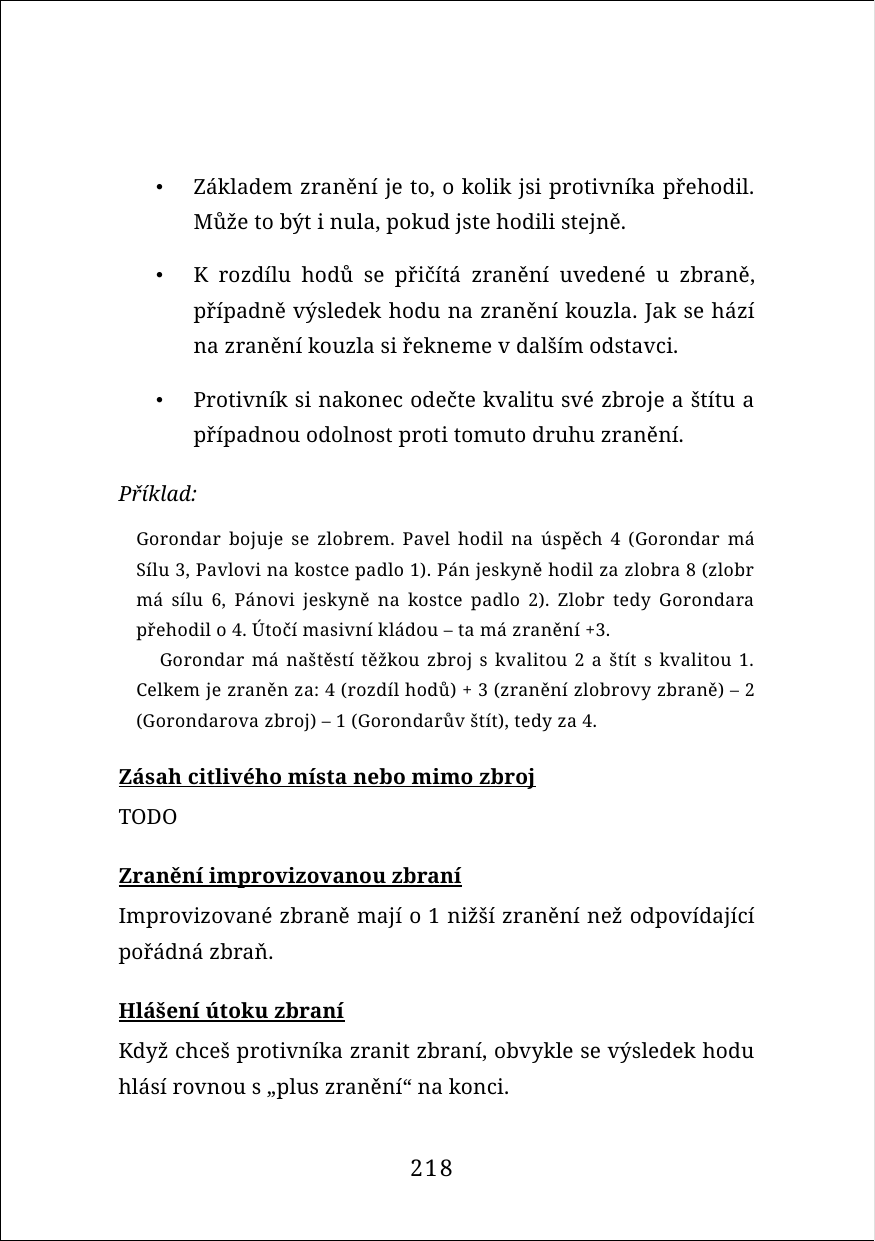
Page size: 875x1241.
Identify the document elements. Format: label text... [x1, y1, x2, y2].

subtitle Zásah citlivého místa nebo mimo zbroj [118, 762, 756, 790]
text TODO [118, 802, 756, 831]
subtitle Zranění improvizovanou zbraní [118, 861, 756, 890]
list Protivník si nakonec odečte kvalitu své zbroje a štítu a případnou odolnost proti tomuto druhu zranění. [156, 385, 756, 449]
text Improvizované zbraně mají o 1 nižší zranění než odpovídající pořádná zbraň. [118, 901, 756, 965]
text Příklad: [118, 479, 756, 508]
list K rozdílu hodů se přičítá zranění uvedené u zbraně, případně výsledek hodu na zranění kouzla. Jak se hází na zranění kouzla si řekneme v dalším odstavci. [156, 261, 756, 360]
text Když chceš protivníka zranit zbraní, obvykle se výsledek hodu hlásí rovnou s „plus zranění“ na konci. [118, 1036, 756, 1100]
list Základem zranění je to, o kolik jsi protivníka přehodil. Může to být i nula, pokud jste hodili stejně. [156, 172, 756, 236]
text Gorondar bojuje se zlobrem. Pavel hodil na úspěch 4 (Gorondar má Sílu 3, Pavlovi na kostce padlo 1). Pán jeskyně hodil za zlobra 8 (zlobr má sílu 6, Pánovi jeskyně na kostce padlo 2). Zlobr tedy Gorondara přehodil o 4. Útočí masivní kládou – ta má zranění +3. Gorondar má naštěstí těžkou zbroj s kvalitou 2 a štít s kvalitou 1. Celkem je zraněn za: 4 (rozdíl hodů) + 3 (zranění zlobrovy zbraně) – 2 (Gorondarova zbroj) – 1 (Gorondarův štít), tedy za 4. [136, 527, 756, 732]
subtitle Hlášení útoku zbraní [118, 996, 756, 1024]
